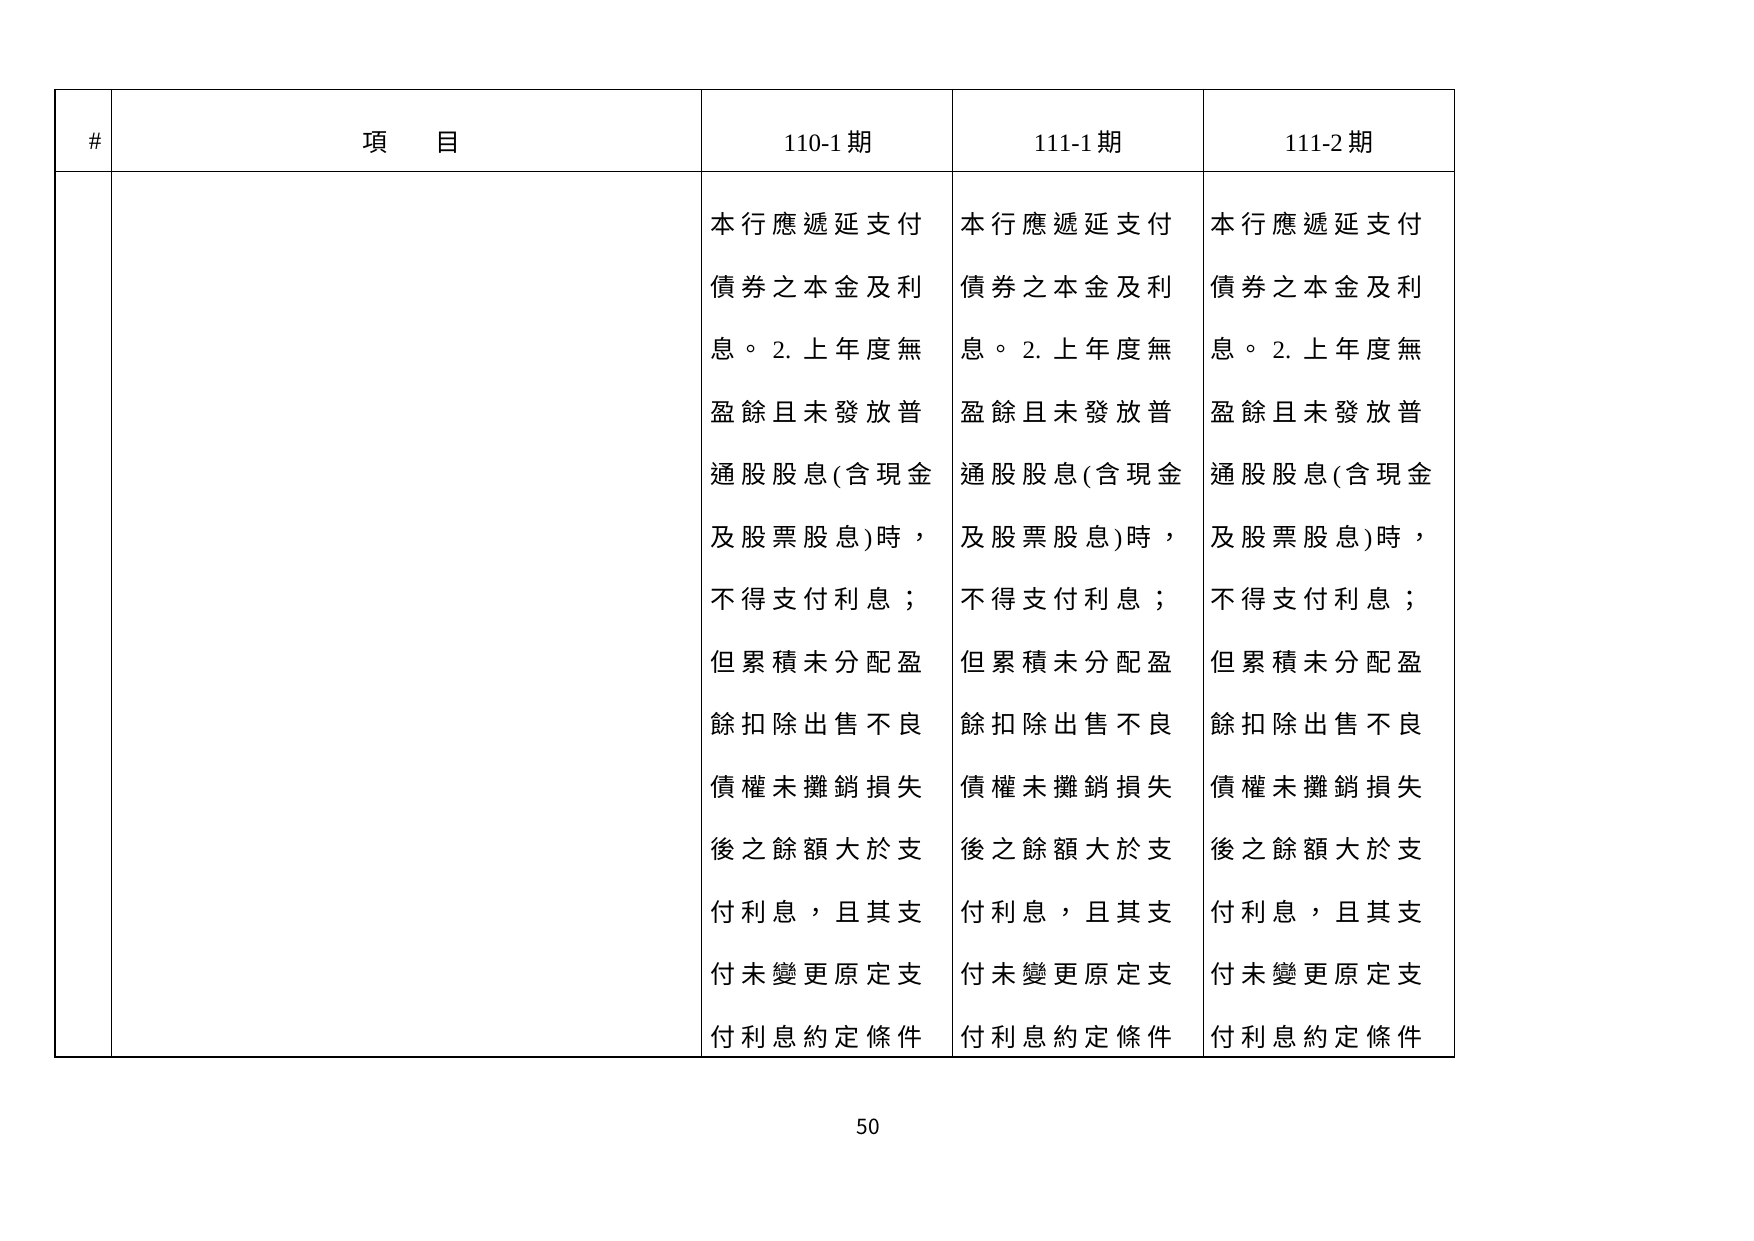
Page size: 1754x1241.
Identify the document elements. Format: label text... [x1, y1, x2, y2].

table_cell 本行應遞延支付債券之本金及利息。2. 上年度無盈餘且未發放普通股股息(含現金及股票股息)時，不得支付利息；但累積未分配盈餘扣除出售不良債權未攤銷損失後之餘額大於支付利息，且其支付未變更原定支付利息約定條件 [953, 172, 1203, 1056]
table_header 110-1期 [702, 90, 952, 171]
table_cell 本行應遞延支付債券之本金及利息。2. 上年度無盈餘且未發放普通股股息(含現金及股票股息)時，不得支付利息；但累積未分配盈餘扣除出售不良債權未攤銷損失後之餘額大於支付利息，且其支付未變更原定支付利息約定條件 [1204, 172, 1454, 1056]
table_cell [112, 172, 701, 1056]
table_header 項 目 [112, 90, 701, 171]
table_header 111-2期 [1204, 90, 1454, 171]
table_cell 本行應遞延支付債券之本金及利息。2. 上年度無盈餘且未發放普通股股息(含現金及股票股息)時，不得支付利息；但累積未分配盈餘扣除出售不良債權未攤銷損失後之餘額大於支付利息，且其支付未變更原定支付利息約定條件 [702, 172, 952, 1056]
table_cell [56, 172, 111, 1056]
table_header # [56, 90, 111, 171]
table_header 111-1期 [953, 90, 1203, 171]
